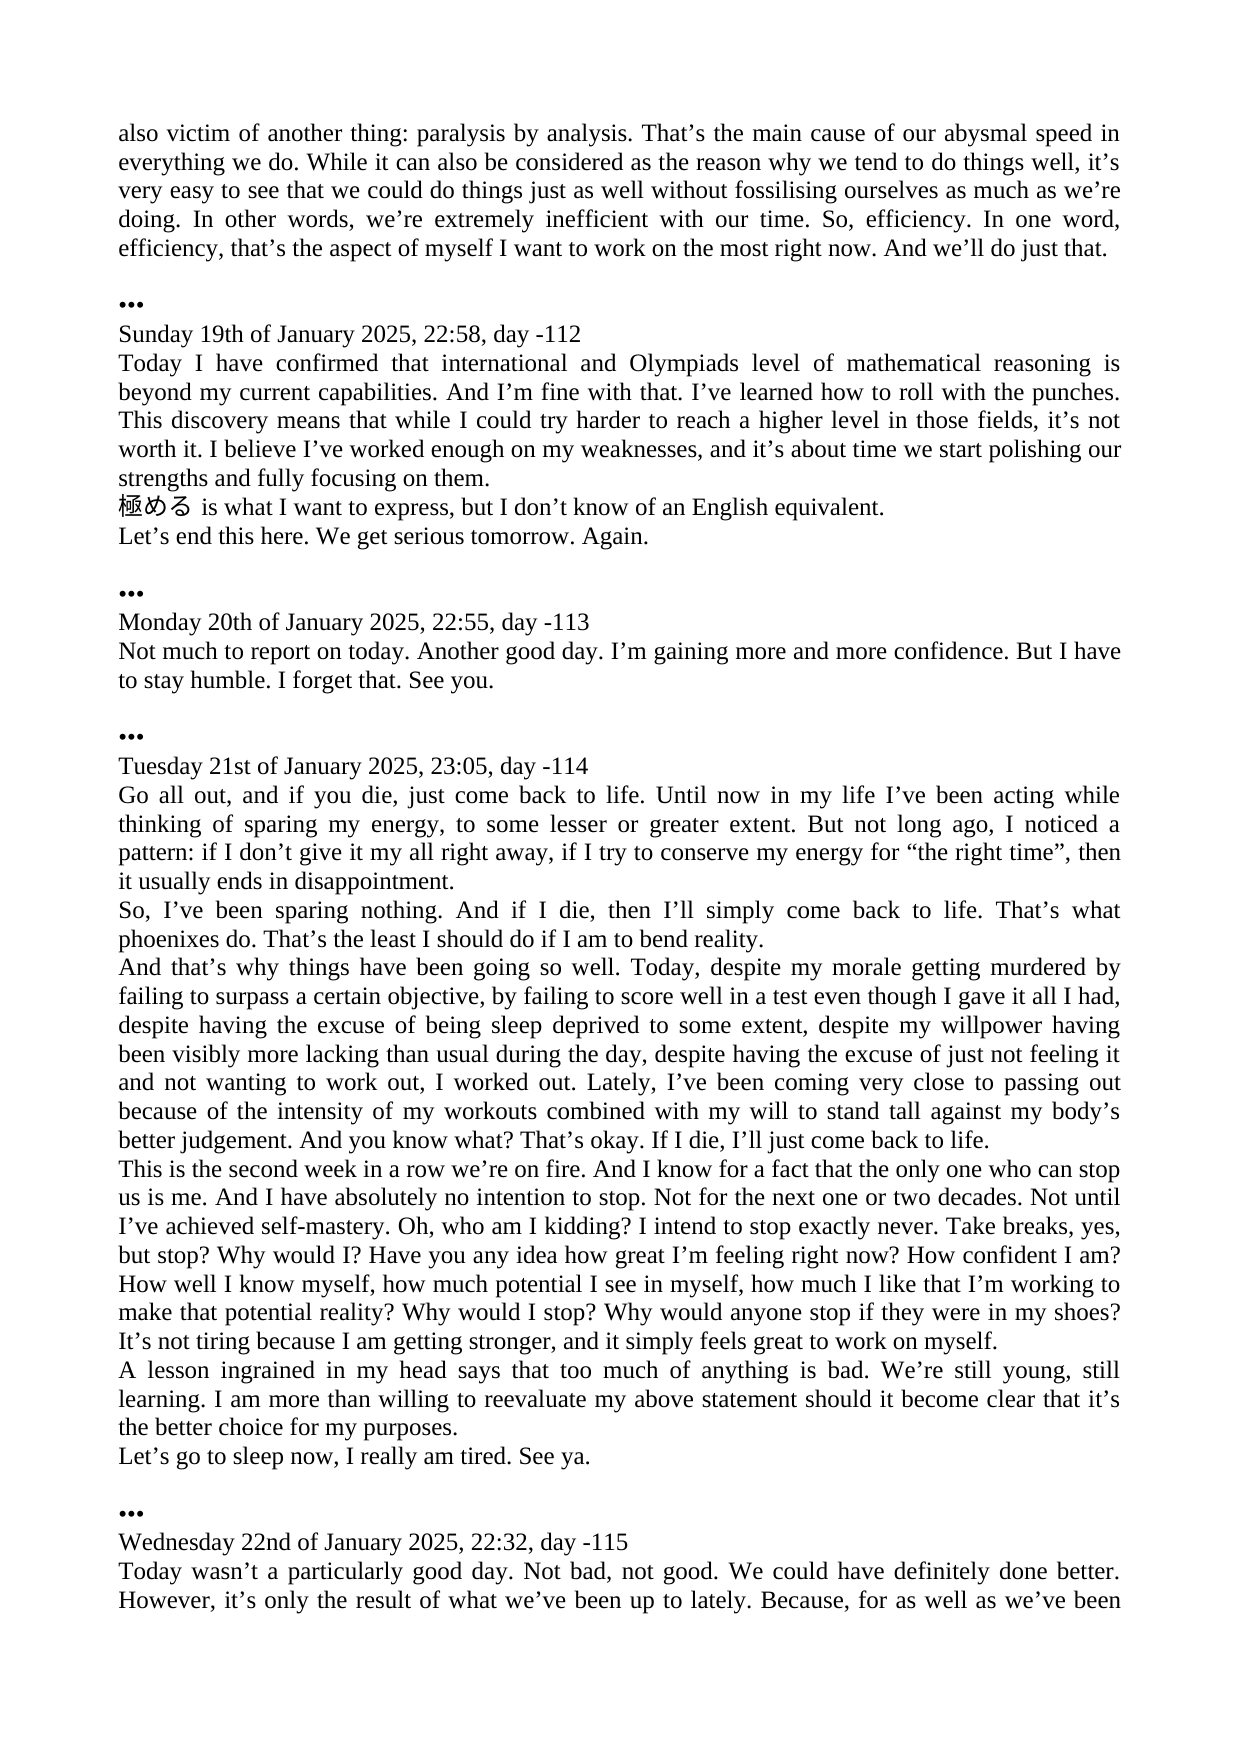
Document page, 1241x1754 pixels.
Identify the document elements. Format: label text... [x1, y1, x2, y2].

text ••• [118, 722, 1122, 751]
text ••• [118, 579, 1122, 607]
text Today I have confirmed that international and Olympiads level of mathematical reasoning is beyond my current capabilities. And I’m fine with that. I’ve learned how to roll with the punches. This discovery means that while I could try harder to reach a higher level in those fields, it’s not worth it. I believe I’ve worked enough on my weaknesses, and it’s about time we start polishing our strengths and fully focusing on them. [118, 348, 1122, 492]
text So, I’ve been sparing nothing. And if I die, then I’ll simply come back to life. That’s what phoenixes do. That’s the least I should do if I am to bend reality. [118, 895, 1122, 952]
text also victim of another thing: paralysis by analysis. That’s the main cause of our abysmal speed in everything we do. While it can also be considered as the reason why we tend to do things well, it’s very easy to see that we could do things just as well without fossilising ourselves as much as we’re doing. In other words, we’re extremely inefficient with our time. So, efficiency. In one word, efficiency, that’s the aspect of myself I want to work on the most right now. And we’ll do just that. [118, 118, 1122, 262]
text Let’s go to sleep now, I really am tired. See ya. [118, 1441, 1122, 1470]
text Not much to report on today. Another good day. I’m gaining more and more confidence. But I have to stay humble. I forget that. See you. [118, 636, 1122, 694]
text Go all out, and if you die, just come back to life. Until now in my life I’ve been acting while thinking of sparing my energy, to some lesser or greater extent. But not long ago, I noticed a pattern: if I don’t give it my all right away, if I try to conserve my energy for “the right time”, then it usually ends in disappointment. [118, 780, 1122, 895]
text And that’s why things have been going so well. Today, despite my morale getting murdered by failing to surpass a certain objective, by failing to score well in a test even though I gave it all I had, despite having the excuse of being sleep deprived to some extent, despite my willpower having been visibly more lacking than usual during the day, despite having the excuse of just not feeling it and not wanting to work out, I worked out. Lately, I’ve been coming very close to passing out because of the intensity of my workouts combined with my will to stand tall against my body’s better judgement. And you know what? That’s okay. If I die, I’ll just come back to life. [118, 952, 1122, 1154]
text A lesson ingrained in my head says that too much of anything is bad. We’re still young, still learning. I am more than willing to reevaluate my above statement should it become clear that it’s the better choice for my purposes. [118, 1355, 1122, 1441]
text ••• [118, 291, 1122, 319]
text Sunday 19th of January 2025, 22:58, day -112 [118, 319, 1122, 348]
text This is the second week in a row we’re on fire. And I know for a fact that the only one who can stop us is me. And I have absolutely no intention to stop. Not for the next one or two decades. Not until I’ve achieved self-mastery. Oh, who am I kidding? I intend to stop exactly never. Take breaks, yes, but stop? Why would I? Have you any idea how great I’m feeling right now? How confident I am? How well I know myself, how much potential I see in myself, how much I like that I’m working to make that potential reality? Why would I stop? Why would anyone stop if they were in my shoes? It’s not tiring because I am getting stronger, and it simply feels great to work on myself. [118, 1154, 1122, 1355]
text Tuesday 21st of January 2025, 23:05, day -114 [118, 751, 1122, 780]
text ••• [118, 1499, 1122, 1527]
text Monday 20th of January 2025, 22:55, day -113 [118, 607, 1122, 636]
text 極める is what I want to express, but I don’t know of an English equivalent. [118, 492, 1122, 521]
text Let’s end this here. We get serious tomorrow. Again. [118, 521, 1122, 550]
text Today wasn’t a particularly good day. Not bad, not good. We could have definitely done better. However, it’s only the result of what we’ve been up to lately. Because, for as well as we’ve been [118, 1556, 1122, 1614]
text Wednesday 22nd of January 2025, 22:32, day -115 [118, 1527, 1122, 1556]
